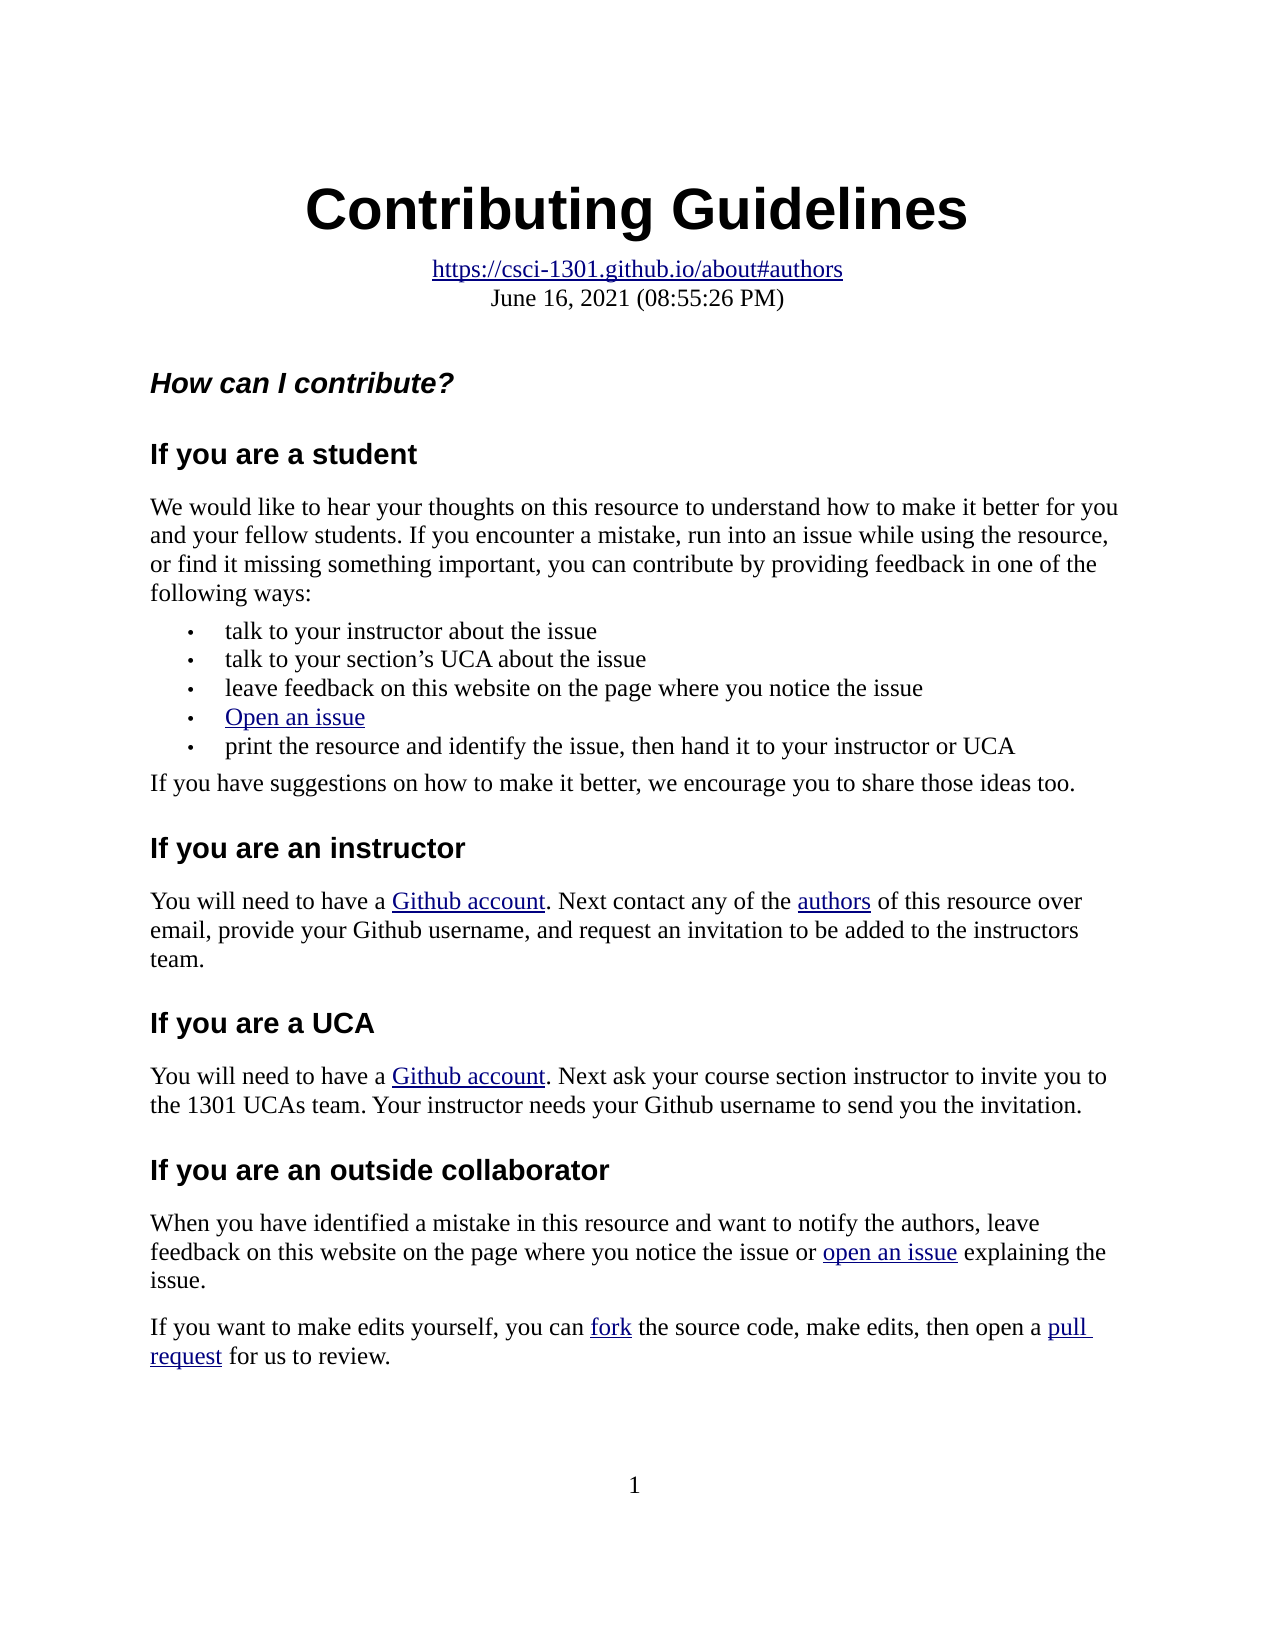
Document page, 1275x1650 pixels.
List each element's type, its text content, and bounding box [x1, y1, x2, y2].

subtitle If you are a student [150, 437, 1125, 470]
text You will need to have a Github account. Next ask your course section instructor to invite you to the 1301 UCAs team. Your instructor needs your Github username to send you the invitation. [150, 1061, 1125, 1119]
text We would like to hear your thoughts on this resource to understand how to make it better for you and your fellow students. If you encounter a mistake, run into an issue while using the resource, or find it missing something important, you can contribute by providing feedback in one of the following ways: [150, 492, 1125, 607]
text If you want to make edits yourself, you can fork the source code, make edits, then open a pull request for us to review. [150, 1312, 1125, 1369]
text https://csci-1301.github.io/about#authors [150, 254, 1125, 283]
list print the resource and identify the issue, then hand it to your instructor or UCA [187, 731, 1125, 759]
text You will need to have a Github account. Next contact any of the authors of this resource over email, provide your Github username, and request an invitation to be added to the instructors team. [150, 886, 1125, 972]
list talk to your instructor about the issue [187, 616, 1125, 644]
title Contributing Guidelines [150, 175, 1125, 242]
list talk to your section’s UCA about the issue [187, 644, 1125, 673]
text When you have identified a mistake in this resource and want to notify the authors, leave feedback on this website on the page where you notice the issue or open an issue explaining the issue. [150, 1208, 1125, 1294]
list leave feedback on this website on the page where you notice the issue [187, 673, 1125, 702]
text June 16, 2021 (08:55:26 PM) [150, 283, 1125, 312]
subtitle If you are an outside collaborator [150, 1153, 1125, 1186]
subtitle How can I contribute? [150, 366, 1125, 399]
text If you have suggestions on how to make it better, we encourage you to share those ideas too. [150, 768, 1125, 797]
subtitle If you are a UCA [150, 1006, 1125, 1040]
subtitle If you are an instructor [150, 831, 1125, 865]
list Open an issue [187, 702, 1125, 731]
